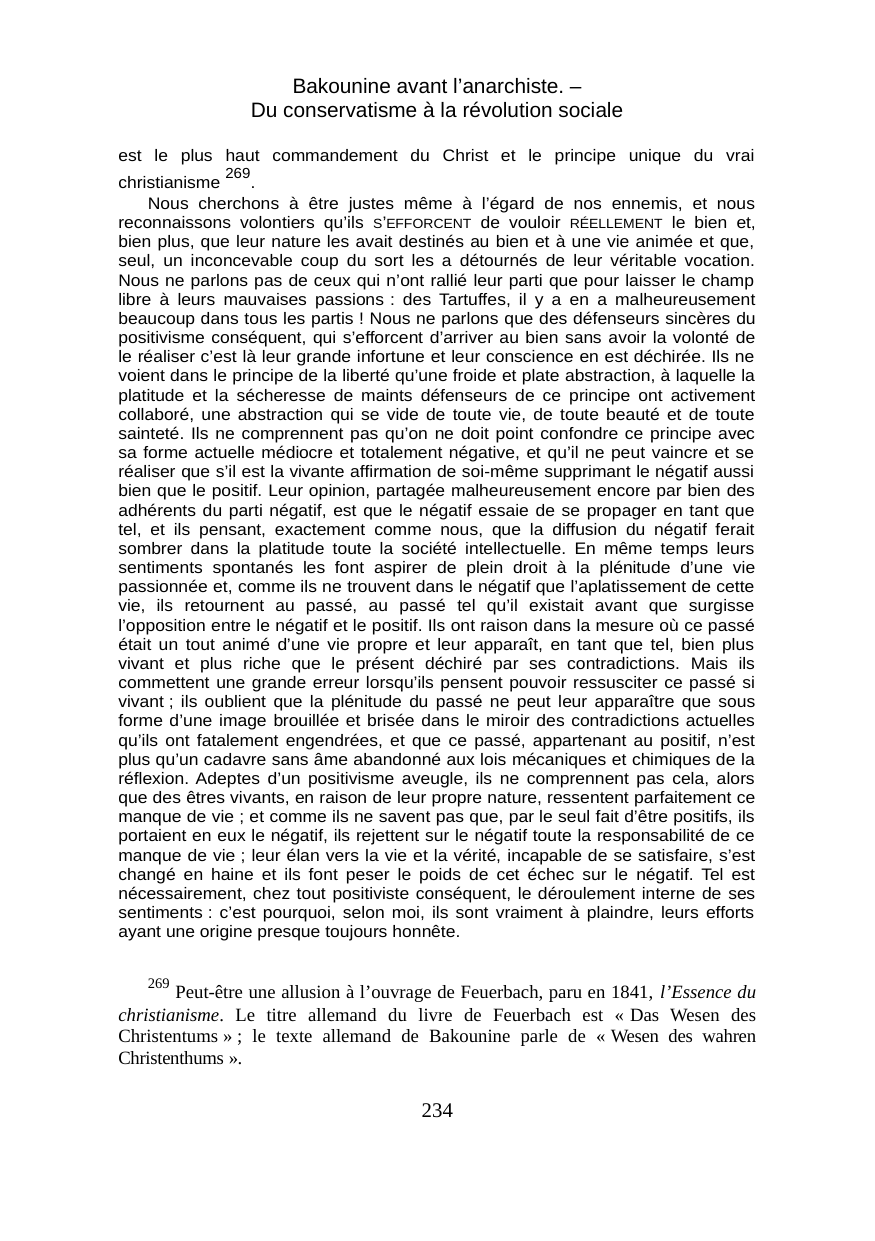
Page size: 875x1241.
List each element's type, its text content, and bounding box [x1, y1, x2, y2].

text Nous cherchons à être justes même à l’égard de nos ennemis, et nous reconnaissons volontiers qu’ils s’efforcent de vouloir réellement le bien et, bien plus, que leur nature les avait destinés au bien et à une vie animée et que, seul, un inconcevable coup du sort les a détournés de leur véritable vocation. Nous ne parlons pas de ceux qui n’ont rallié leur parti que pour laisser le champ libre à leurs mauvaises passions : des Tartuffes, il y a en a malheureusement beaucoup dans tous les partis ! Nous ne parlons que des défenseurs sincères du positivisme conséquent, qui s’efforcent d’arriver au bien sans avoir la volonté de le réaliser c’est là leur grande infortune et leur conscience en est déchirée. Ils ne voient dans le principe de la liberté qu’une froide et plate abstraction, à laquelle la platitude et la sécheresse de maints défenseurs de ce principe ont activement collaboré, une abstraction qui se vide de toute vie, de toute beauté et de toute sainteté. Ils ne comprennent pas qu’on ne doit point confondre ce principe avec sa forme actuelle médiocre et totalement négative, et qu’il ne peut vaincre et se réaliser que s’il est la vivante affirmation de soi-même supprimant le négatif aussi bien que le positif. Leur opinion, partagée malheureusement encore par bien des adhérents du parti négatif, est que le négatif essaie de se propager en tant que tel, et ils pensant, exactement comme nous, que la diffusion du négatif ferait sombrer dans la platitude toute la société intellectuelle. En même temps leurs sentiments spontanés les font aspirer de plein droit à la plénitude d’une vie passionnée et, comme ils ne trouvent dans le négatif que l’aplatissement de cette vie, ils retournent au passé, au passé tel qu’il existait avant que surgisse l’opposition entre le négatif et le positif. Ils ont raison dans la mesure où ce passé était un tout animé d’une vie propre et leur apparaît, en tant que tel, bien plus vivant et plus riche que le présent déchiré par ses contradictions. Mais ils commettent une grande erreur lorsqu’ils pensent pouvoir ressusciter ce passé si vivant ; ils oublient que la plénitude du passé ne peut leur apparaître que sous forme d’une image brouillée et brisée dans le miroir des contradictions actuelles qu’ils ont fatalement engendrées, et que ce passé, appartenant au positif, n’est plus qu’un cadavre sans âme abandonné aux lois mécaniques et chimiques de la réflexion. Adeptes d’un positivisme aveugle, ils ne comprennent pas cela, alors que des êtres vivants, en raison de leur propre nature, ressentent parfaitement ce manque de vie ; et comme ils ne savent pas que, par le seul fait d’être positifs, ils portaient en eux le négatif, ils rejettent sur le négatif toute la responsabilité de ce manque de vie ; leur élan vers la vie et la vérité, incapable de se satisfaire, s’est changé en haine et ils font peser le poids de cet échec sur le négatif. Tel est nécessairement, chez tout positiviste conséquent, le déroulement interne de ses sentiments : c’est pourquoi, selon moi, ils sont vraiment à plaindre, leurs efforts ayant une origine presque toujours honnête. [118, 194, 756, 941]
text est le plus haut commandement du Christ et le principe unique du vrai christianisme . [118, 146, 756, 194]
text Peut-être une allusion à l’ouvrage de Feuerbach, paru en 1841, l’Essence du christianisme. Le titre allemand du livre de Feuerbach est « Das Wesen des Christentums » ; le texte allemand de Bakounine parle de « Wesen des wahren Christenthums ». [118, 975, 756, 1068]
